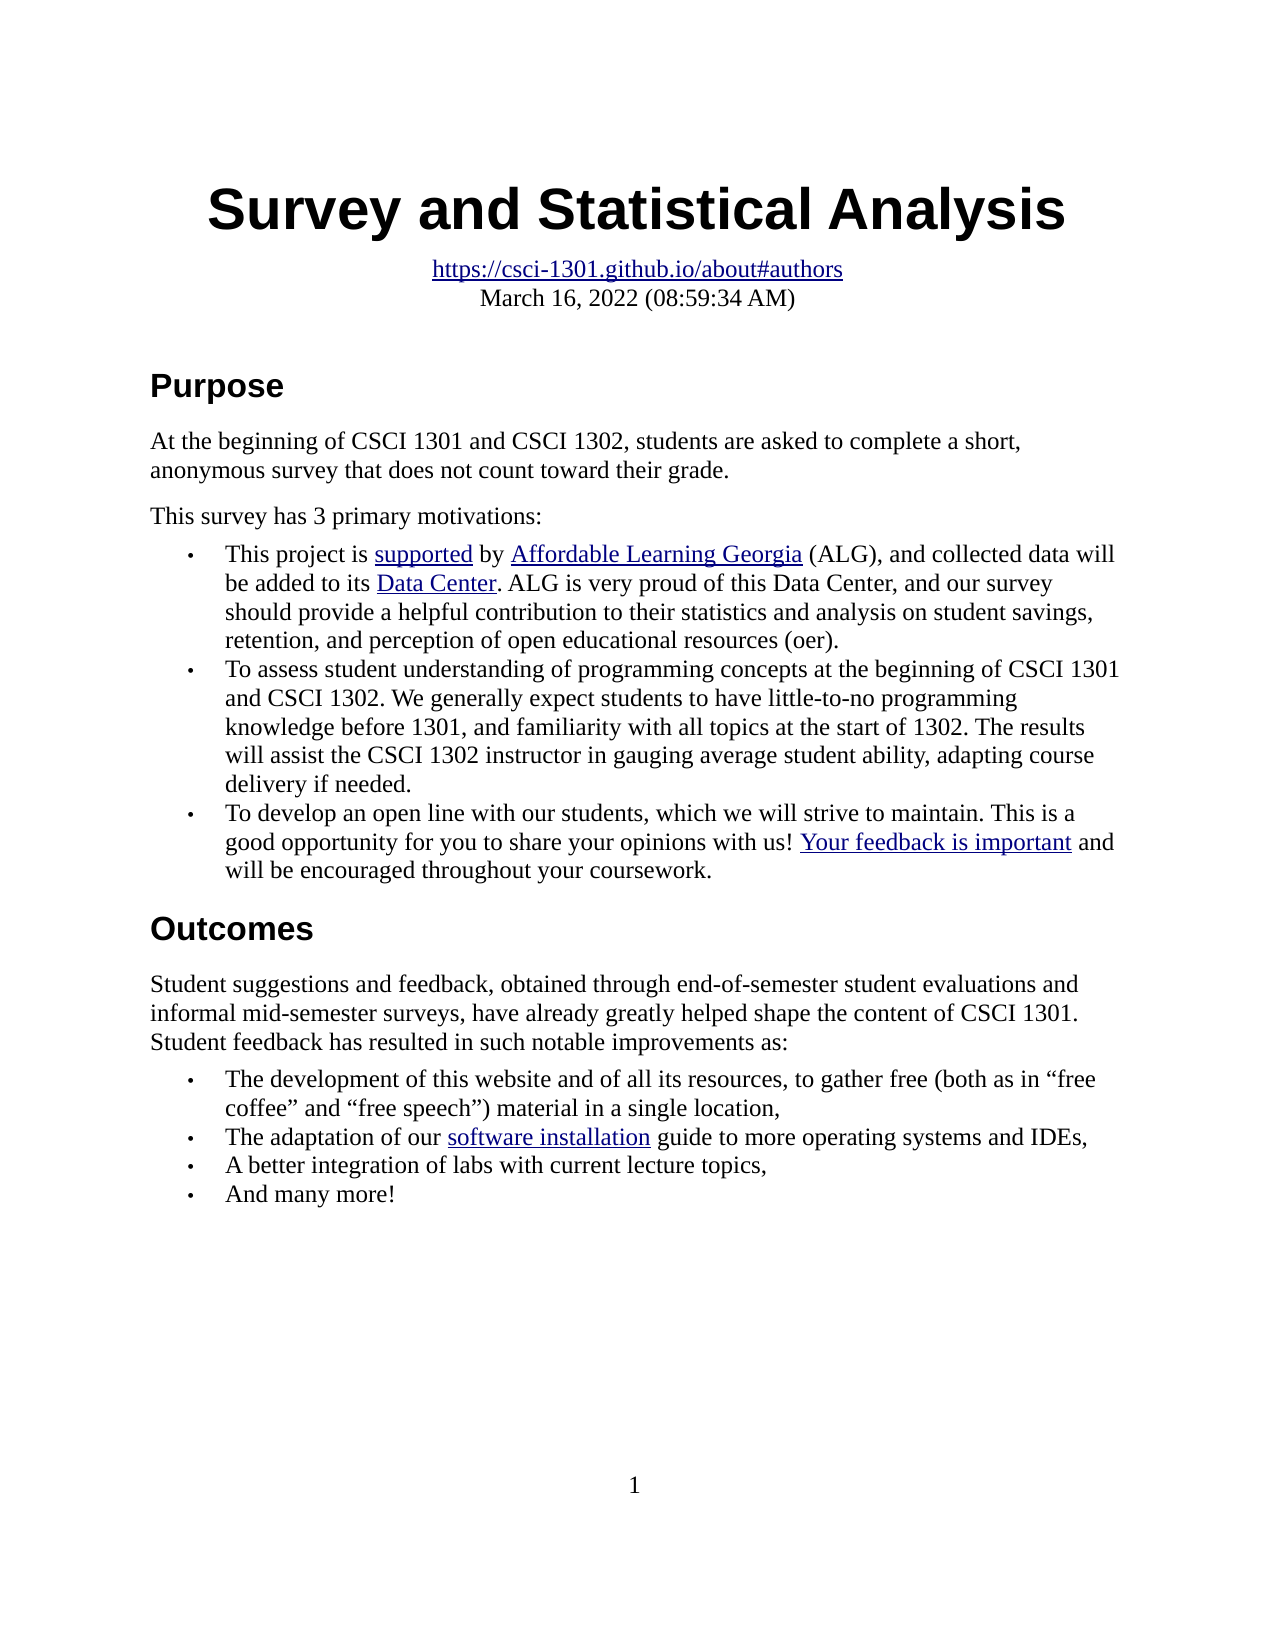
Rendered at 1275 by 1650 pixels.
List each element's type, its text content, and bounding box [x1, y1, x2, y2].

subtitle Outcomes [150, 909, 1125, 948]
text https://csci-1301.github.io/about#authors [150, 254, 1125, 283]
text At the beginning of CSCI 1301 and CSCI 1302, students are asked to complete a short, anonymous survey that does not count toward their grade. [150, 426, 1125, 483]
list This project is supported by Affordable Learning Georgia (ALG), and collected data will be added to its Data Center. ALG is very proud of this Data Center, and our survey should provide a helpful contribution to their statistics and analysis on student savings, retention, and perception of open educational resources (oer). [187, 539, 1125, 654]
text March 16, 2022 (08:59:34 AM) [150, 283, 1125, 312]
list To assess student understanding of programming concepts at the beginning of CSCI 1301 and CSCI 1302. We generally expect students to have little-to-no programming knowledge before 1301, and familiarity with all topics at the start of 1302. The results will assist the CSCI 1302 instructor in gauging average student ability, adapting course delivery if needed. [187, 654, 1125, 798]
text Student suggestions and feedback, obtained through end-of-semester student evaluations and informal mid-semester surveys, have already greatly helped shape the content of CSCI 1301. Student feedback has resulted in such notable improvements as: [150, 969, 1125, 1055]
list The development of this website and of all its resources, to gather free (both as in “free coffee” and “free speech”) material in a single location, [187, 1064, 1125, 1122]
list The adaptation of our software installation guide to more operating systems and IDEs, [187, 1122, 1125, 1151]
text This survey has 3 primary motivations: [150, 501, 1125, 530]
list A better integration of labs with current lecture topics, [187, 1151, 1125, 1179]
subtitle Purpose [150, 366, 1125, 404]
list To develop an open line with our students, which we will strive to maintain. This is a good opportunity for you to share your opinions with us! Your feedback is important and will be encouraged throughout your coursework. [187, 798, 1125, 884]
list And many more! [187, 1179, 1125, 1208]
title Survey and Statistical Analysis [150, 175, 1125, 242]
